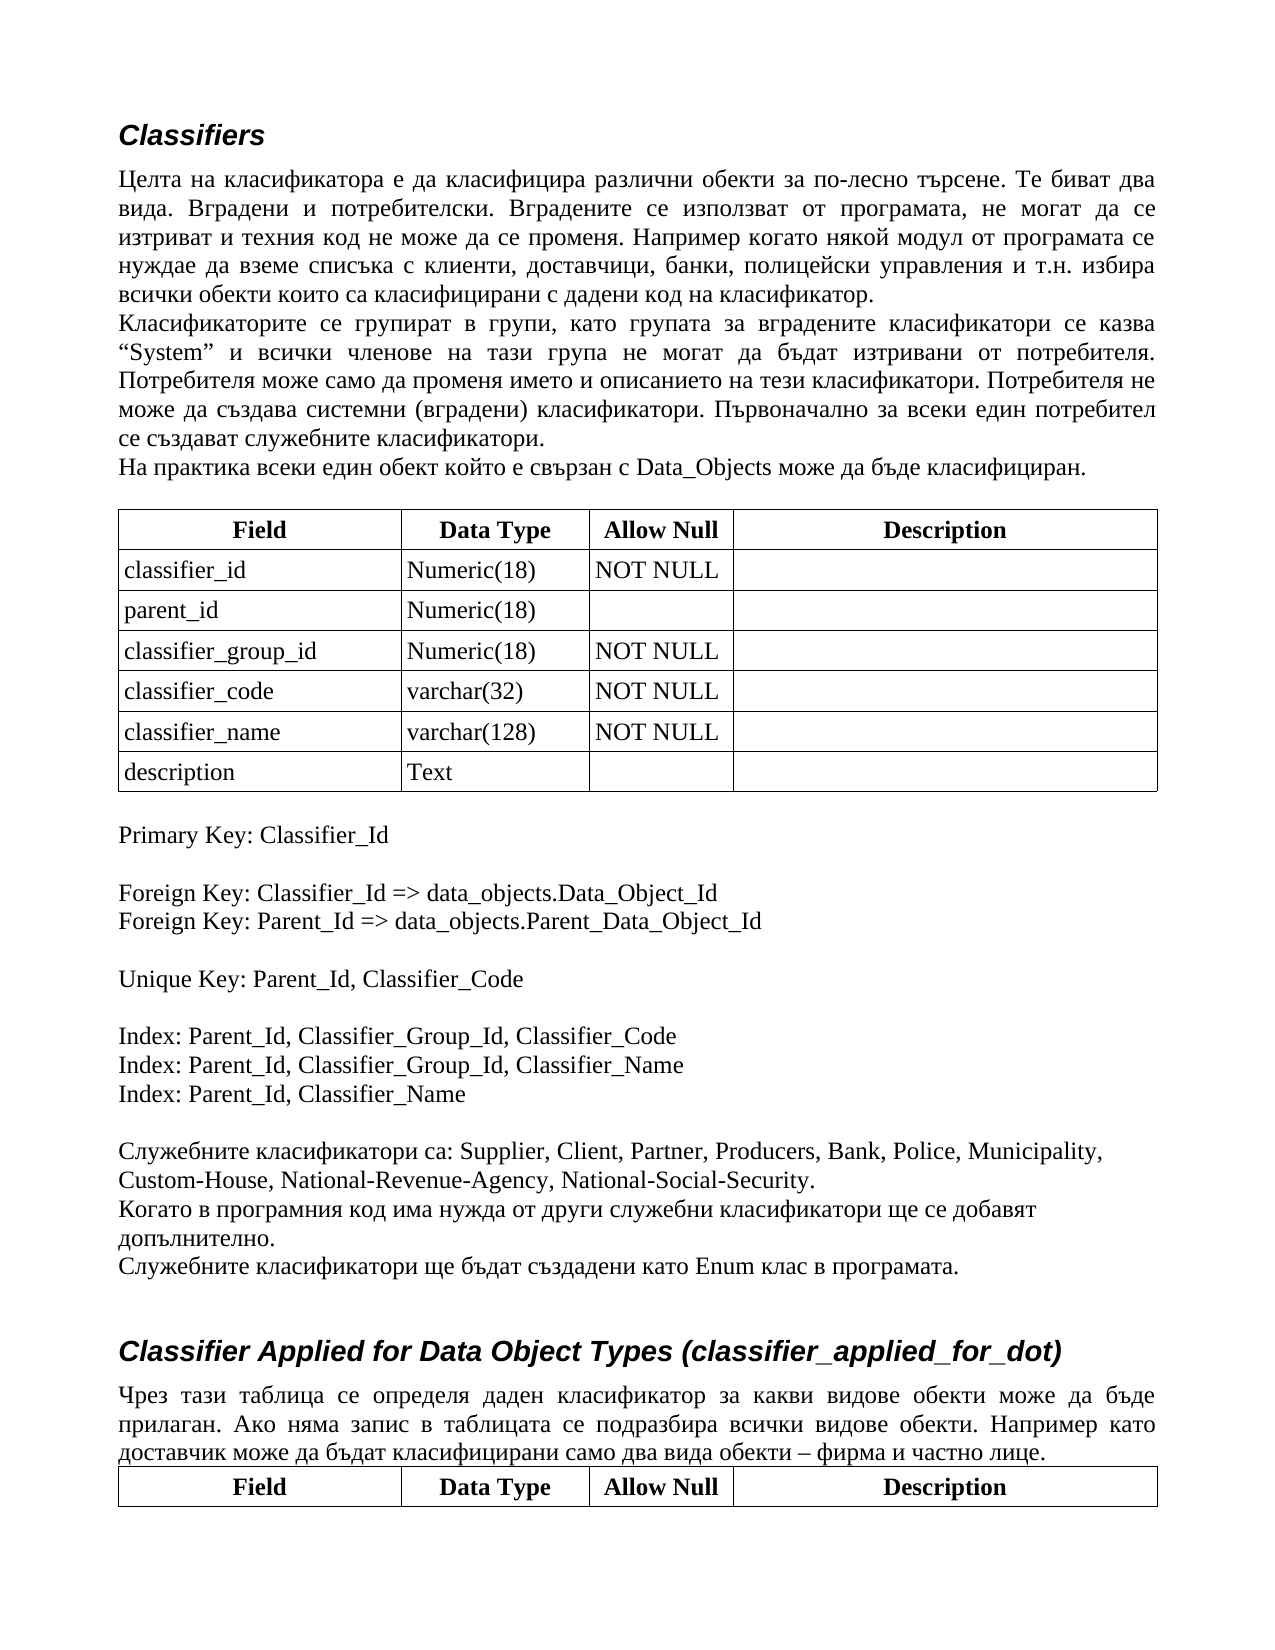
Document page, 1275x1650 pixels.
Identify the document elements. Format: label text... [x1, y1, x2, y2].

table_cell classifier_code [119, 671, 401, 711]
table_cell classifier_id [119, 550, 401, 590]
subtitle Classifiers [118, 118, 1157, 152]
table_header Description [734, 510, 1157, 549]
table_cell [734, 671, 1157, 711]
table_cell NOT NULL [590, 671, 733, 711]
table_cell Numeric(18) [402, 631, 589, 670]
table_cell description [119, 752, 401, 791]
text Foreign Key: Classifier_Id => data_objects.Data_Object_Id [118, 878, 1157, 906]
table_cell classifier_group_id [119, 631, 401, 670]
text Чрез тази таблица се определя даден класификатор за какви видове обекти може да бъде прилаган. Ако няма запис в таблицата се подразбира всички видове обекти. Например като доставчик може да бъдат класифицирани само два вида обекти – фирма и частно лице. [118, 1380, 1157, 1466]
text Целта на класификатора е да класифицира различни обекти за по-лесно търсене. Те биват два вида. Вградени и потребителски. Вградените се използват от програмата, не могат да се изтриват и техния код не може да се променя. Например когато някой модул от програмата се нуждае да вземе списъка с клиенти, доставчици, банки, полицейски управления и т.н. избира всички обекти които са класифицирани с дадени код на класификатор. [118, 164, 1157, 308]
table_cell Numeric(18) [402, 550, 589, 590]
table_cell parent_id [119, 591, 401, 630]
text Класификаторите се групират в групи, като групата за вградените класификатори се казва “System” и всички членове на тази група не могат да бъдат изтривани от потребителя. Потребителя може само да променя името и описанието на тези класификатори. Потребителя не може да създава системни (вградени) класификатори. Първоначално за всеки един потребител се създават служебните класификатори. [118, 308, 1157, 452]
text Index: Parent_Id, Classifier_Group_Id, Classifier_Code [118, 1021, 1157, 1050]
table_cell [734, 752, 1157, 791]
text Index: Parent_Id, Classifier_Group_Id, Classifier_Name [118, 1050, 1157, 1079]
table_header Allow Null [590, 1467, 733, 1506]
table_cell classifier_name [119, 712, 401, 751]
text Index: Parent_Id, Classifier_Name [118, 1079, 1157, 1108]
text На практика всеки един обект който е свързан с Data_Objects може да бъде класифициран. [118, 452, 1157, 480]
table_cell [734, 591, 1157, 630]
table_header Field [119, 510, 401, 549]
text Когато в програмния код има нужда от други служебни класификатори ще се добавят допълнително. [118, 1194, 1157, 1251]
table_cell varchar(128) [402, 712, 589, 751]
text Служебните класификатори ще бъдат създадени като Enum клас в програмата. [118, 1251, 1157, 1280]
table_cell NOT NULL [590, 631, 733, 670]
table_cell varchar(32) [402, 671, 589, 711]
table_header Description [734, 1467, 1157, 1506]
table_cell [590, 752, 733, 791]
subtitle Classifier Applied for Data Object Types (classifier_applied_for_dot) [118, 1334, 1157, 1367]
table_header Data Type [402, 510, 589, 549]
table_cell [734, 631, 1157, 670]
table_cell [734, 712, 1157, 751]
table_cell [734, 550, 1157, 590]
text Foreign Key: Parent_Id => data_objects.Parent_Data_Object_Id [118, 906, 1157, 935]
table_cell Text [402, 752, 589, 791]
text Служебните класификатори са: Supplier, Client, Partner, Producers, Bank, Police, Municipality, Custom-House, National-Revenue-Agency, National-Social-Security. [118, 1136, 1157, 1194]
table_cell NOT NULL [590, 712, 733, 751]
text Primary Key: Classifier_Id [118, 820, 1157, 849]
table_header Data Type [402, 1467, 589, 1506]
table_cell Numeric(18) [402, 591, 589, 630]
table_cell NOT NULL [590, 550, 733, 590]
table_header Allow Null [590, 510, 733, 549]
table_cell [590, 591, 733, 630]
table_header Field [119, 1467, 401, 1506]
text Unique Key: Parent_Id, Classifier_Code [118, 964, 1157, 993]
